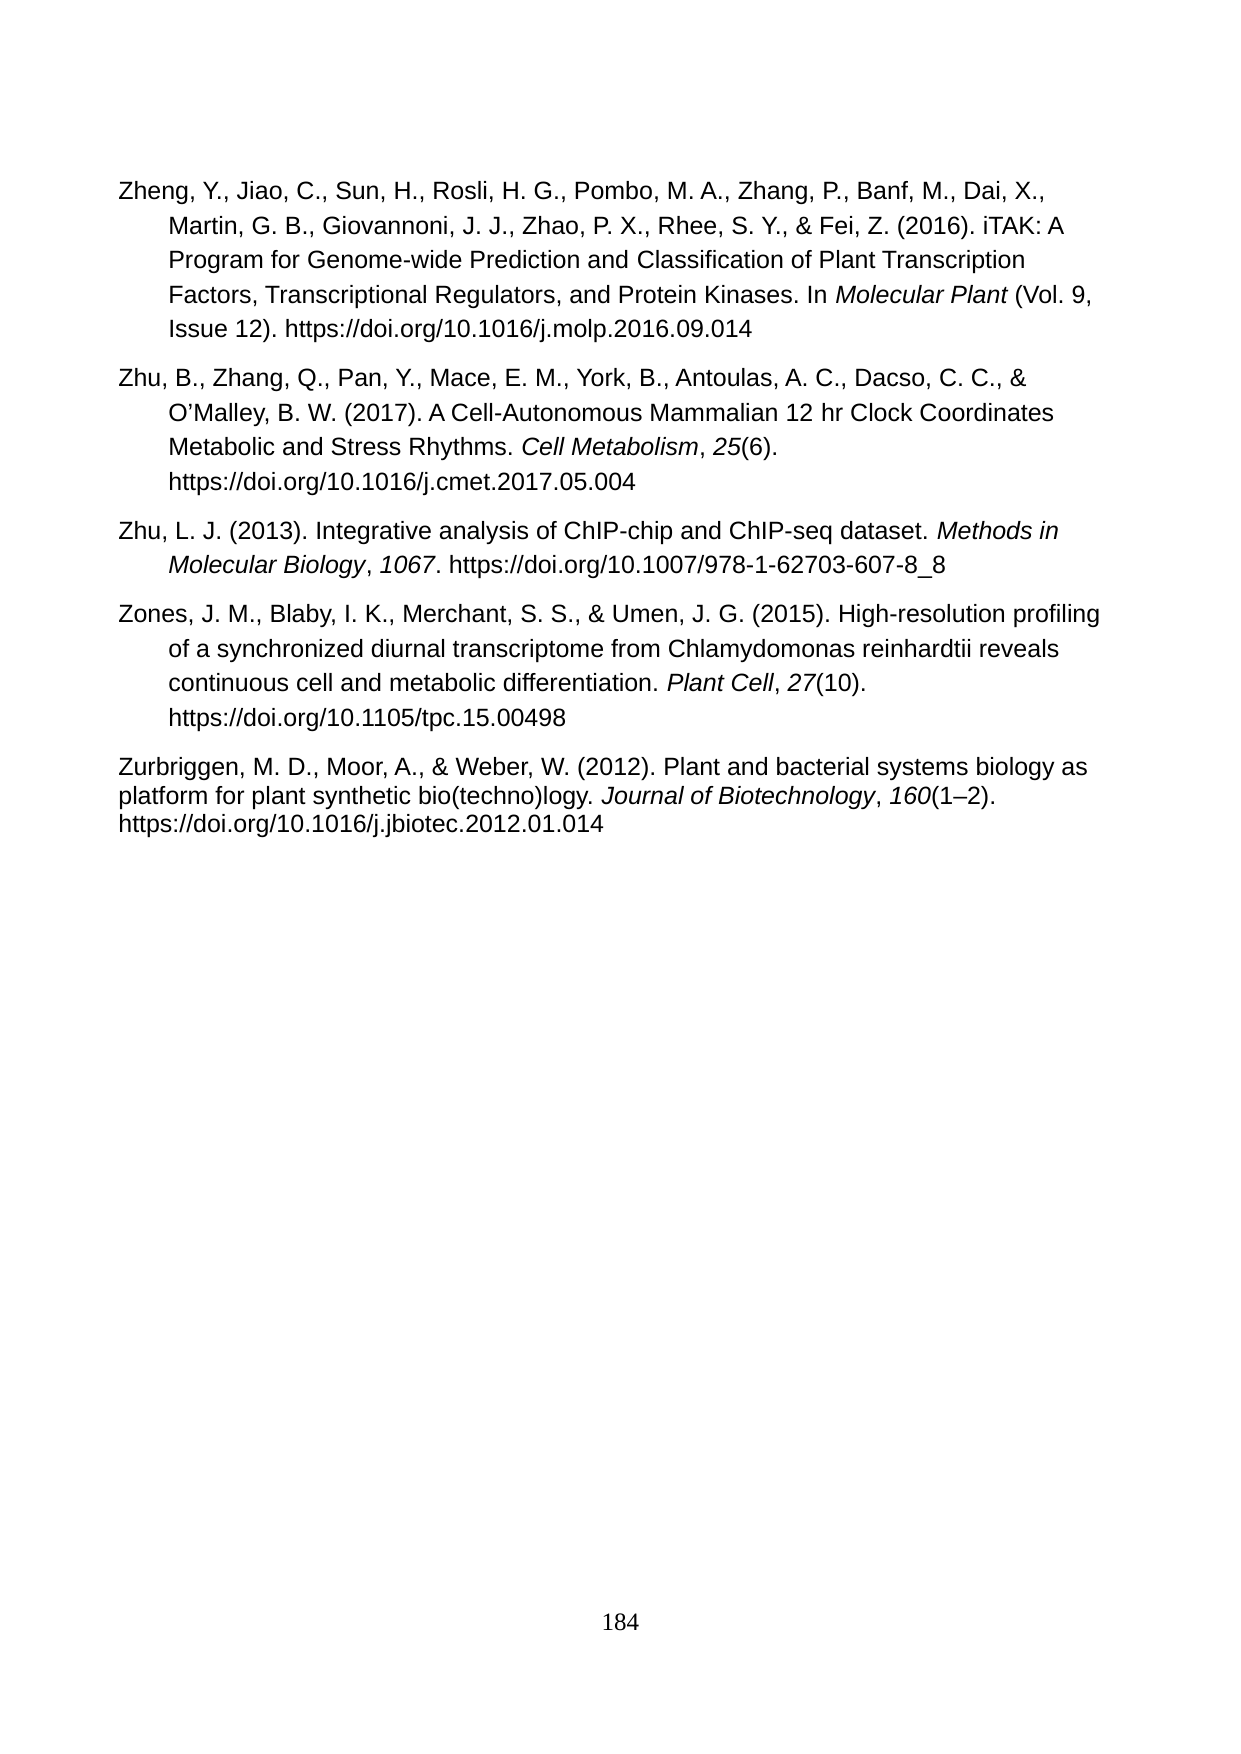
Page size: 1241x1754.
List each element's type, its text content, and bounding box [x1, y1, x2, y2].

text Zones, J. M., Blaby, I. K., Merchant, S. S., & Umen, J. G. (2015). High-resolution profiling of a synchronized diurnal transcriptome from Chlamydomonas reinhardtii reveals continuous cell and metabolic differentiation. Plant Cell, 27(10). https://doi.org/10.1105/tpc.15.00498 [118, 599, 1122, 732]
text Zurbriggen, M. D., Moor, A., & Weber, W. (2012). Plant and bacterial systems biology as platform for plant synthetic bio(techno)logy. Journal of Biotechnology, 160(1–2). https://doi.org/10.1016/j.jbiotec.2012.01.014 [118, 752, 1122, 838]
text Zhu, L. J. (2013). Integrative analysis of ChIP-chip and ChIP-seq dataset. Methods in Molecular Biology, 1067. https://doi.org/10.1007/978-1-62703-607-8_8 [118, 516, 1122, 579]
text Zheng, Y., Jiao, C., Sun, H., Rosli, H. G., Pombo, M. A., Zhang, P., Banf, M., Dai, X., Martin, G. B., Giovannoni, J. J., Zhao, P. X., Rhee, S. Y., & Fei, Z. (2016). iTAK: A Program for Genome-wide Prediction and Classification of Plant Transcription Factors, Transcriptional Regulators, and Protein Kinases. In Molecular Plant (Vol. 9, Issue 12). https://doi.org/10.1016/j.molp.2016.09.014 [118, 176, 1122, 343]
text Zhu, B., Zhang, Q., Pan, Y., Mace, E. M., York, B., Antoulas, A. C., Dacso, C. C., & O’Malley, B. W. (2017). A Cell-Autonomous Mammalian 12 hr Clock Coordinates Metabolic and Stress Rhythms. Cell Metabolism, 25(6). https://doi.org/10.1016/j.cmet.2017.05.004 [118, 363, 1122, 496]
